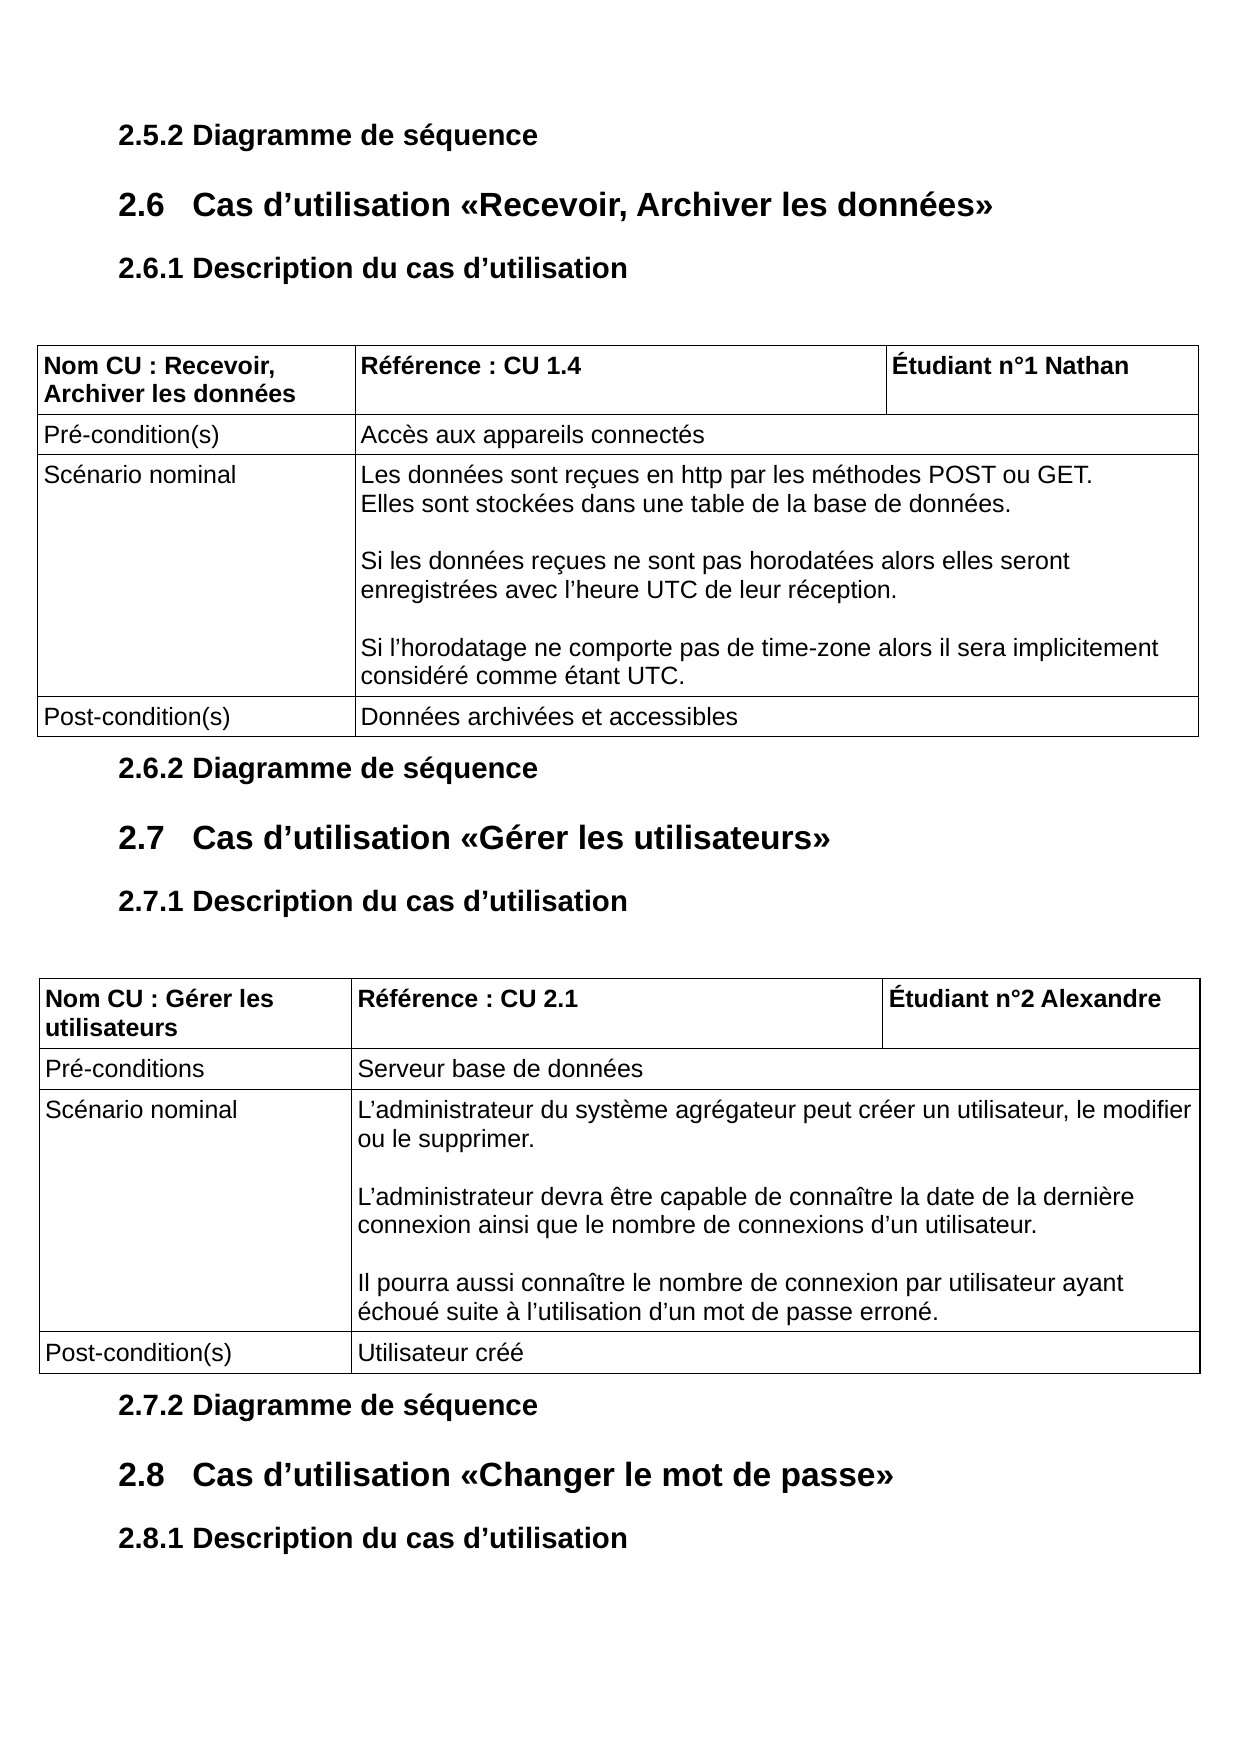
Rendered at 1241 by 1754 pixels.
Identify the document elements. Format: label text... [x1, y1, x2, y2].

table_header Nom CU : Recevoir, Archiver les données [38, 346, 355, 414]
subtitle Description du cas d’utilisation [118, 1521, 1122, 1554]
table_header Étudiant n°1 Nathan [887, 346, 1198, 414]
subtitle Diagramme de séquence [118, 1388, 1122, 1422]
table_header Référence : CU 2.1 [352, 979, 882, 1047]
table_cell Post-condition(s) [38, 697, 355, 736]
table_header Étudiant n°2 Alexandre [883, 979, 1199, 1047]
table_cell Post-condition(s) [40, 1332, 351, 1372]
table_header Référence : CU 1.4 [356, 346, 886, 414]
table_cell Données archivées et accessibles [356, 697, 1198, 736]
subtitle Diagramme de séquence [118, 118, 1122, 152]
table_cell Pré-conditions [40, 1049, 351, 1089]
subtitle Cas d’utilisation «Recevoir, Archiver les données» [118, 185, 1122, 224]
subtitle Description du cas d’utilisation [118, 883, 1122, 917]
subtitle Cas d’utilisation «Gérer les utilisateurs» [118, 818, 1122, 856]
table_cell Scénario nominal [40, 1090, 351, 1331]
subtitle Cas d’utilisation «Changer le mot de passe» [118, 1455, 1122, 1494]
table_cell Utilisateur créé [352, 1332, 1199, 1372]
table_cell Pré-condition(s) [38, 415, 355, 454]
table_cell L’administrateur du système agrégateur peut créer un utilisateur, le modifier ou le supprimer. L’administrateur devra être capable de connaître la date de la dernière connexion ainsi que le nombre de connexions d’un utilisateur. Il pourra aussi connaître le nombre de connexion par utilisateur ayant échoué suite à l’utilisation d’un mot de passe erroné. [352, 1090, 1199, 1331]
table_cell Scénario nominal [38, 455, 355, 696]
table_cell Les données sont reçues en http par les méthodes POST ou GET. Elles sont stockées dans une table de la base de données. Si les données reçues ne sont pas horodatées alors elles seront enregistrées avec l’heure UTC de leur réception. Si l’horodatage ne comporte pas de time-zone alors il sera implicitement considéré comme étant UTC. [356, 455, 1198, 696]
subtitle Description du cas d’utilisation [118, 251, 1122, 285]
table_header Nom CU : Gérer les utilisateurs [40, 979, 351, 1047]
table_cell Serveur base de données [352, 1049, 1199, 1089]
subtitle Diagramme de séquence [118, 751, 1122, 784]
table_cell Accès aux appareils connectés [356, 415, 1198, 454]
